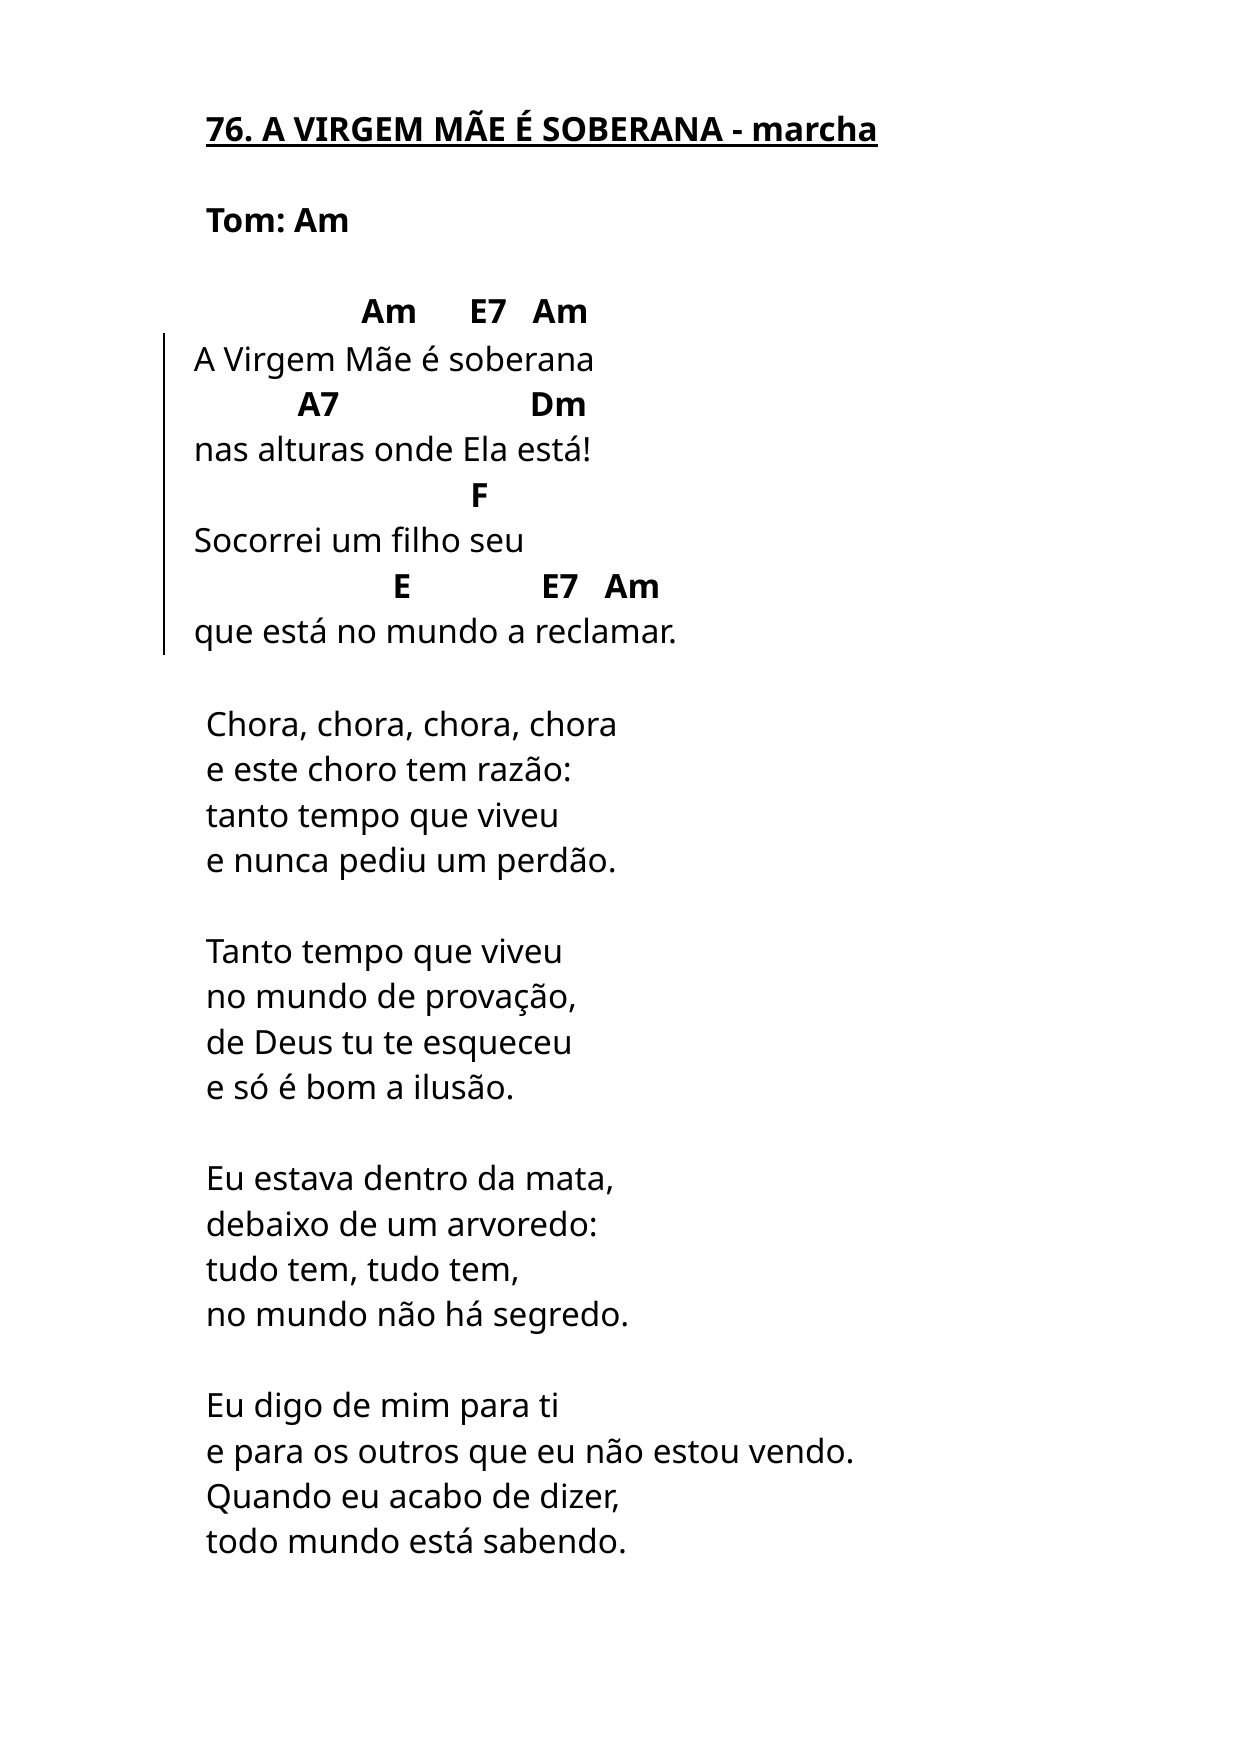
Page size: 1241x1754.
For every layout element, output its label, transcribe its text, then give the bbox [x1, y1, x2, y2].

text tudo tem, tudo tem, [177, 1246, 1063, 1291]
text Eu digo de mim para ti [177, 1382, 1063, 1427]
subtitle 76. A VIRGEM MÃE É SOBERANA - marcha [177, 106, 1063, 152]
text no mundo não há segredo. [177, 1291, 1063, 1337]
text debaixo de um arvoredo: [177, 1200, 1063, 1246]
text de Deus tu te esqueceu [177, 1019, 1063, 1064]
text e só é bom a ilusão. [177, 1064, 1063, 1109]
text todo mundo está sabendo. [177, 1518, 1063, 1564]
text Tanto tempo que viveu [177, 928, 1063, 973]
subtitle Tom: Am [177, 197, 1063, 242]
text e este choro tem razão: [177, 746, 1063, 792]
text Quando eu acabo de dizer, [177, 1473, 1063, 1518]
text e nunca pediu um perdão. [177, 837, 1063, 882]
text tanto tempo que viveu [177, 792, 1063, 837]
text Chora, chora, chora, chora [177, 701, 1063, 746]
text Eu estava dentro da mata, [177, 1155, 1063, 1200]
subtitle Am E7 Am [177, 288, 1063, 333]
text e para os outros que eu não estou vendo. [177, 1427, 1063, 1473]
table_header A Virgem Mãe é soberana A7 Dm nas alturas onde Ela está! F Socorrei um filho seu E E7 Am que está no mundo a reclamar. [165, 335, 1050, 653]
text no mundo de provação, [177, 973, 1063, 1019]
